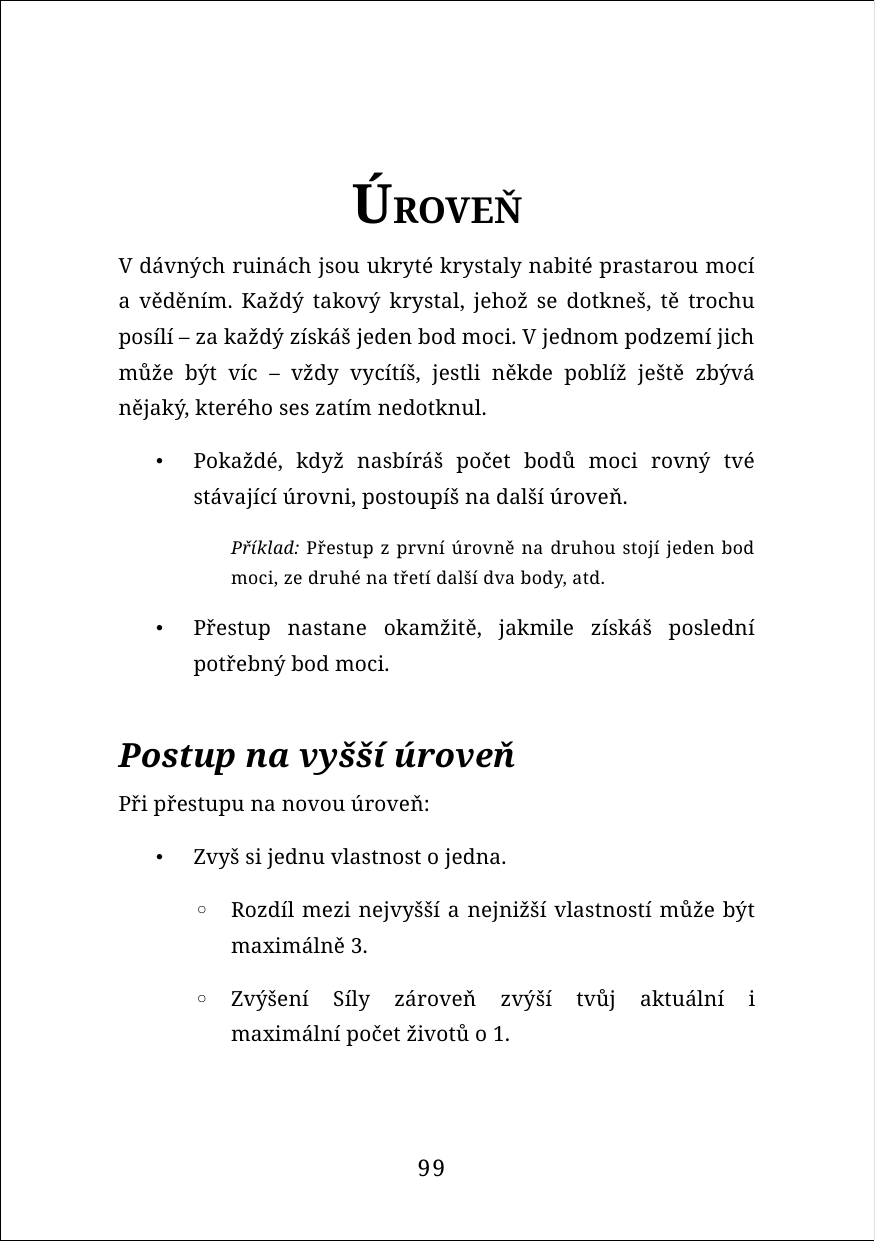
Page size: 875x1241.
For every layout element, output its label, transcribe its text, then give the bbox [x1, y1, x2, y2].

list Zvýšení Síly zároveň zvýší tvůj aktuální i maximální počet životů o 1. [193, 984, 756, 1048]
subtitle Postup na vyšší úroveň [118, 732, 756, 777]
list Pokaždé, když nasbíráš počet bodů moci rovný tvé stávající úrovni, postoupíš na další úroveň. [156, 446, 756, 510]
list Zvyš si jednu vlastnost o jedna. [156, 842, 756, 870]
list Příklad: Přestup z první úrovně na druhou stojí jeden bod moci, ze druhé na třetí další dva body, atd. [193, 535, 756, 589]
list Rozdíl mezi nejvyšší a nejnižší vlastností může být maximálně 3. [193, 895, 756, 959]
text V dávných ruinách jsou ukryté krystaly nabité prastarou mocí a věděním. Každý takový krystal, jehož se dotkneš, tě trochu posílí – za každý získáš jeden bod moci. V jednom podzemí jich může být víc – vždy vycítíš, jestli někde poblíž ještě zbývá nějaký, kterého ses zatím nedotknul. [118, 251, 756, 422]
text Při přestupu na novou úroveň: [118, 789, 756, 817]
subtitle Úroveň [118, 166, 756, 239]
list Přestup nastane okamžitě, jakmile získáš poslední potřebný bod moci. [156, 613, 756, 677]
